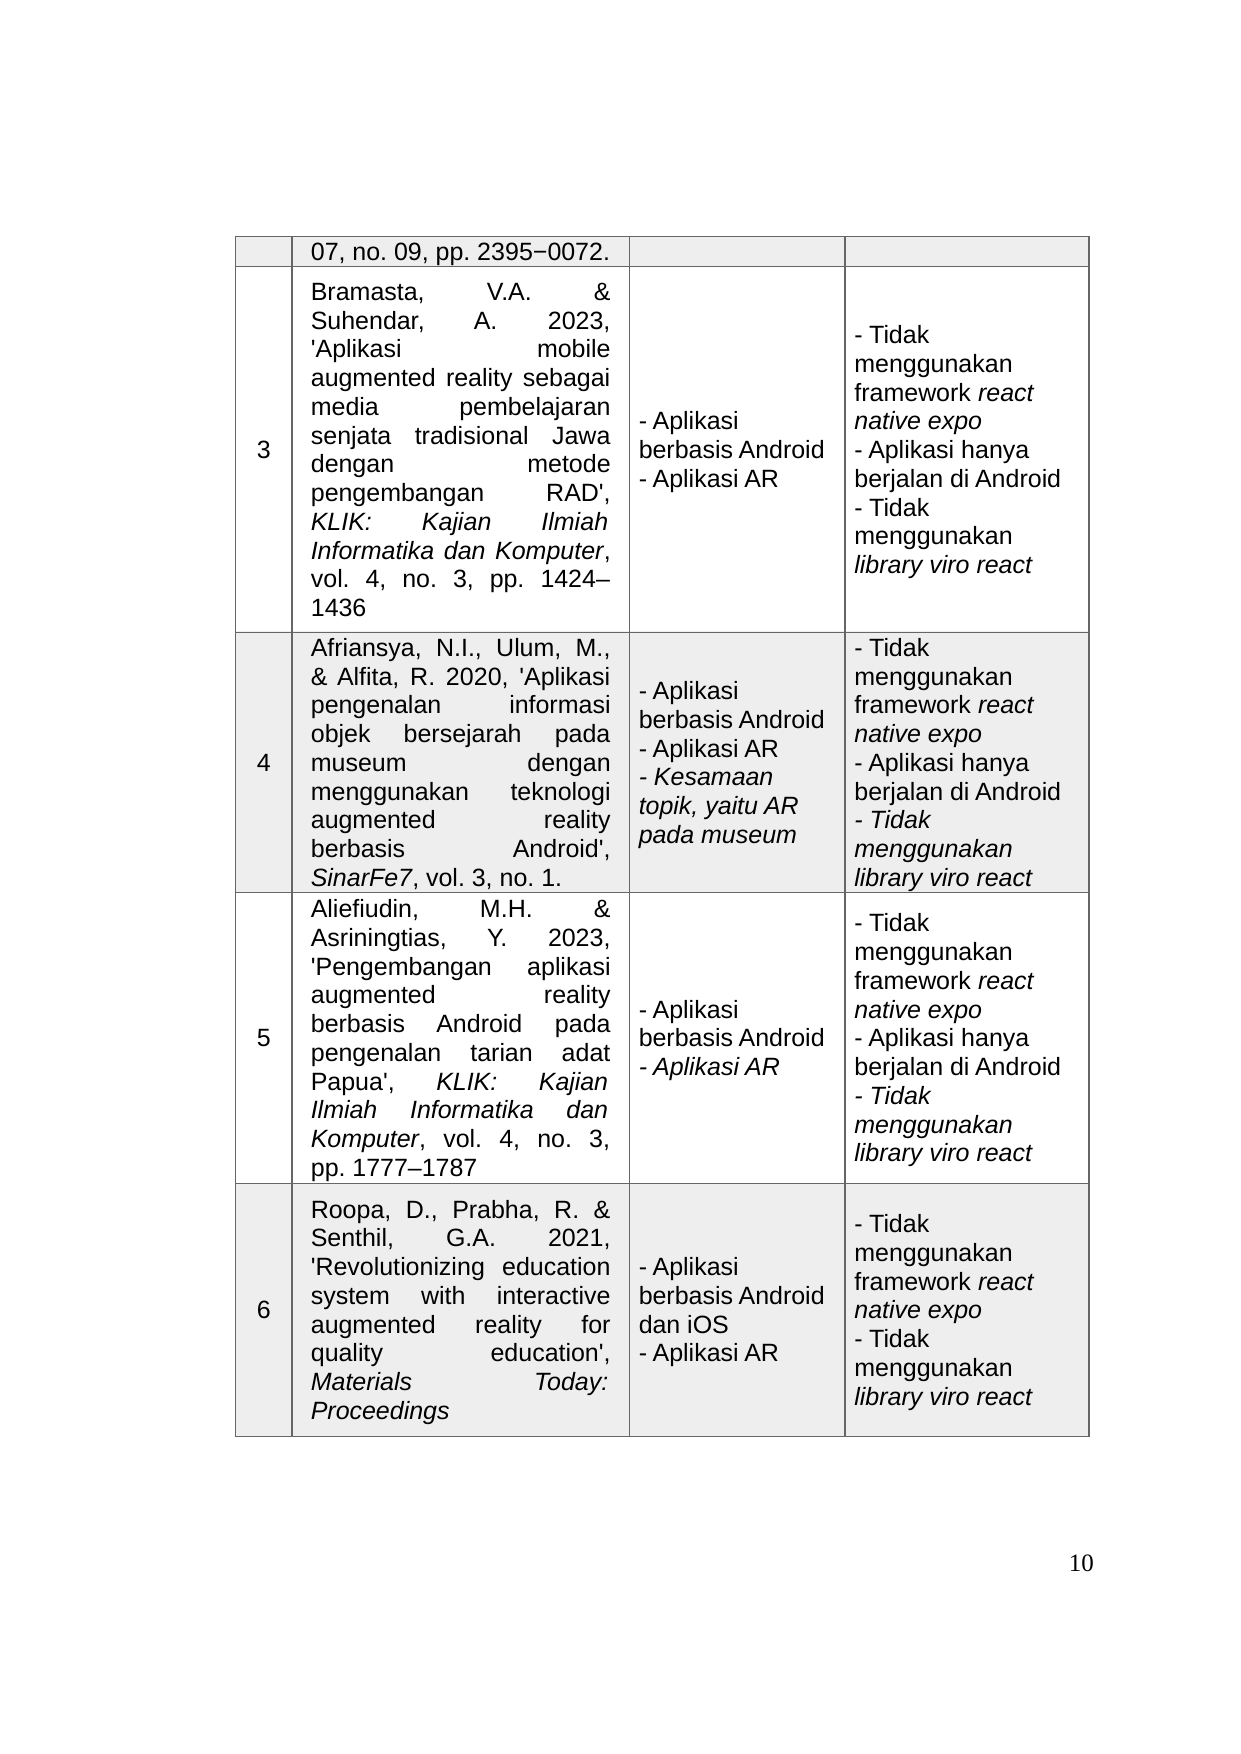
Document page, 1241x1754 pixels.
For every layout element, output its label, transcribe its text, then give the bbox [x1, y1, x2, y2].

table_cell [236, 237, 291, 266]
table_cell Bramasta, V.A. & Suhendar, A. 2023, 'Aplikasi mobile augmented reality sebagai media pembelajaran senjata tradisional Jawa dengan metode pengembangan RAD', KLIK: Kajian Ilmiah Informatika dan Komputer, vol. 4, no. 3, pp. 1424–1436 [293, 267, 629, 631]
table_cell 07, no. 09, pp. 2395−0072. [293, 237, 629, 266]
table_cell Afriansya, N.I., Ulum, M., & Alfita, R. 2020, 'Aplikasi pengenalan informasi objek bersejarah pada museum dengan menggunakan teknologi augmented reality berbasis Android', SinarFe7, vol. 3, no. 1. [293, 633, 629, 892]
table_cell - Aplikasi berbasis Android - Aplikasi AR [630, 267, 844, 631]
table_cell - Tidak menggunakan framework react native expo - Aplikasi hanya berjalan di Android - Tidak menggunakan library viro react [846, 267, 1088, 631]
table_cell - Tidak menggunakan framework react native expo - Aplikasi hanya berjalan di Android - Tidak menggunakan library viro react [846, 893, 1088, 1182]
table_cell Roopa, D., Prabha, R. & Senthil, G.A. 2021, 'Revolutionizing education system with interactive augmented reality for quality education', Materials Today: Proceedings [293, 1184, 629, 1436]
table_cell - Aplikasi berbasis Android - Aplikasi AR [630, 893, 844, 1182]
table_cell Aliefiudin, M.H. & Asriningtias, Y. 2023, 'Pengembangan aplikasi augmented reality berbasis Android pada pengenalan tarian adat Papua', KLIK: Kajian Ilmiah Informatika dan Komputer, vol. 4, no. 3, pp. 1777–1787 [293, 893, 629, 1182]
table_cell - Aplikasi berbasis Android - Aplikasi AR - Kesamaan topik, yaitu AR pada museum [630, 633, 844, 892]
table_cell - Tidak menggunakan framework react native expo - Aplikasi hanya berjalan di Android - Tidak menggunakan library viro react [846, 633, 1088, 892]
table_cell - Tidak menggunakan framework react native expo - Tidak menggunakan library viro react [846, 1184, 1088, 1436]
table_cell - Aplikasi berbasis Android dan iOS - Aplikasi AR [630, 1184, 844, 1436]
table_cell [630, 237, 844, 266]
table_cell 5 [236, 893, 291, 1182]
table_cell [846, 237, 1088, 266]
table_cell 4 [236, 633, 291, 892]
table_cell 6 [236, 1184, 291, 1436]
table_cell 3 [236, 267, 291, 631]
